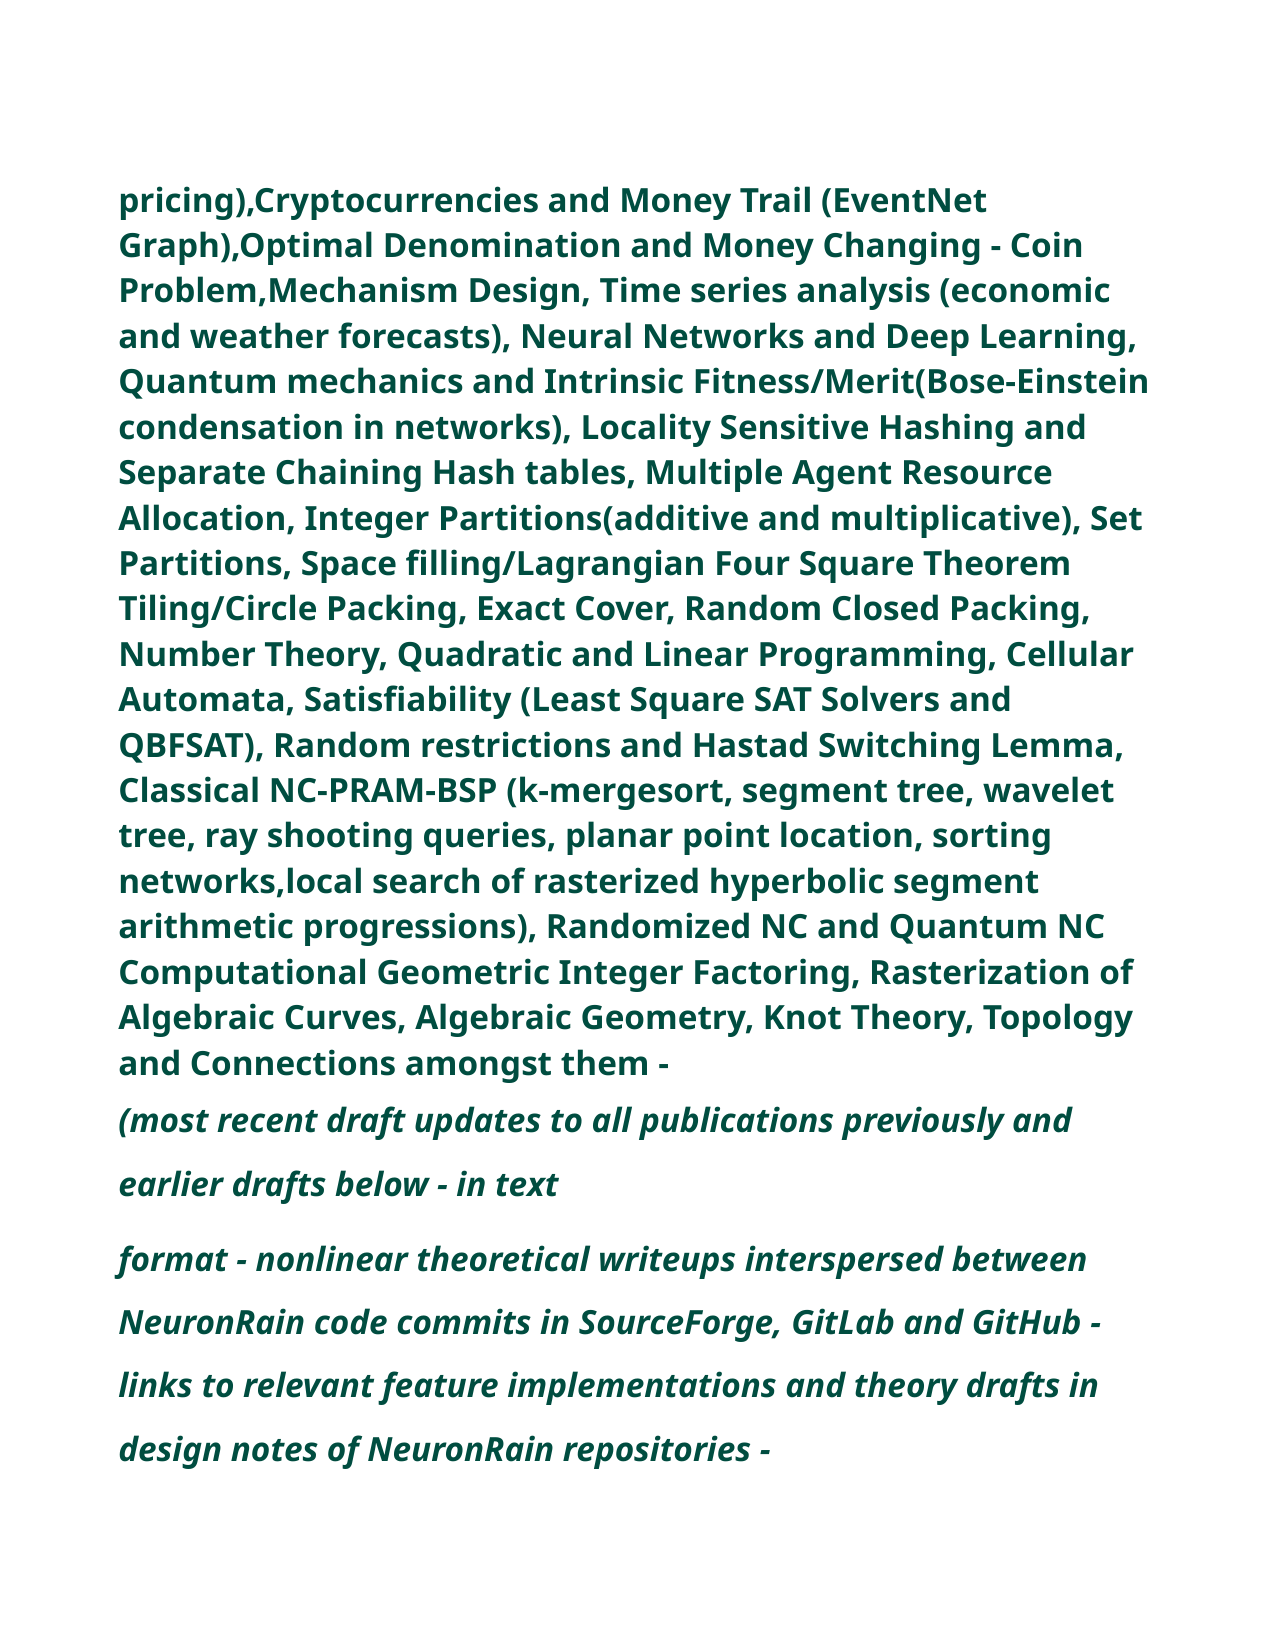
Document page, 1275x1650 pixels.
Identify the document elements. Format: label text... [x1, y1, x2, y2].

text format - nonlinear theoretical writeups interspersed between NeuronRain code commits in SourceForge, GitLab and GitHub - links to relevant feature implementations and theory drafts in design notes of NeuronRain repositories [118, 1236, 1157, 1471]
text pricing),Cryptocurrencies and Money Trail (EventNet Graph),Optimal Denomination and Money Changing - Coin Problem,Mechanism Design, Time series analysis (economic and weather forecasts), Neural Networks and Deep Learning, Quantum mechanics and Intrinsic Fitness/Merit(Bose-Einstein condensation in networks), Locality Sensitive Hashing and Separate Chaining Hash tables, Multiple Agent Resource Allocation, Integer Partitions(additive and multiplicative), Set Partitions, Space filling/Lagrangian Four Square Theorem Tiling/Circle Packing, Exact Cover, Random Closed Packing, Number Theory, Quadratic and Linear Programming, Cellular Automata, Satisfiability (Least Square SAT Solvers and QBFSAT), Random restrictions and Hastad Switching Lemma, Classical NC-PRAM-BSP (k-mergesort, segment tree, wavelet tree, ray shooting queries, planar point location, sorting networks,local search of rasterized hyperbolic segment arithmetic progressions), Randomized NC and Quantum NC Computational Geometric Integer Factoring, Rasterization of Algebraic Curves, Algebraic Geometry, Knot Theory, Topology and Connections amongst them - [118, 176, 1157, 1085]
text (most recent draft updates to all publications previously and earlier drafts below - in text [118, 1097, 1157, 1206]
